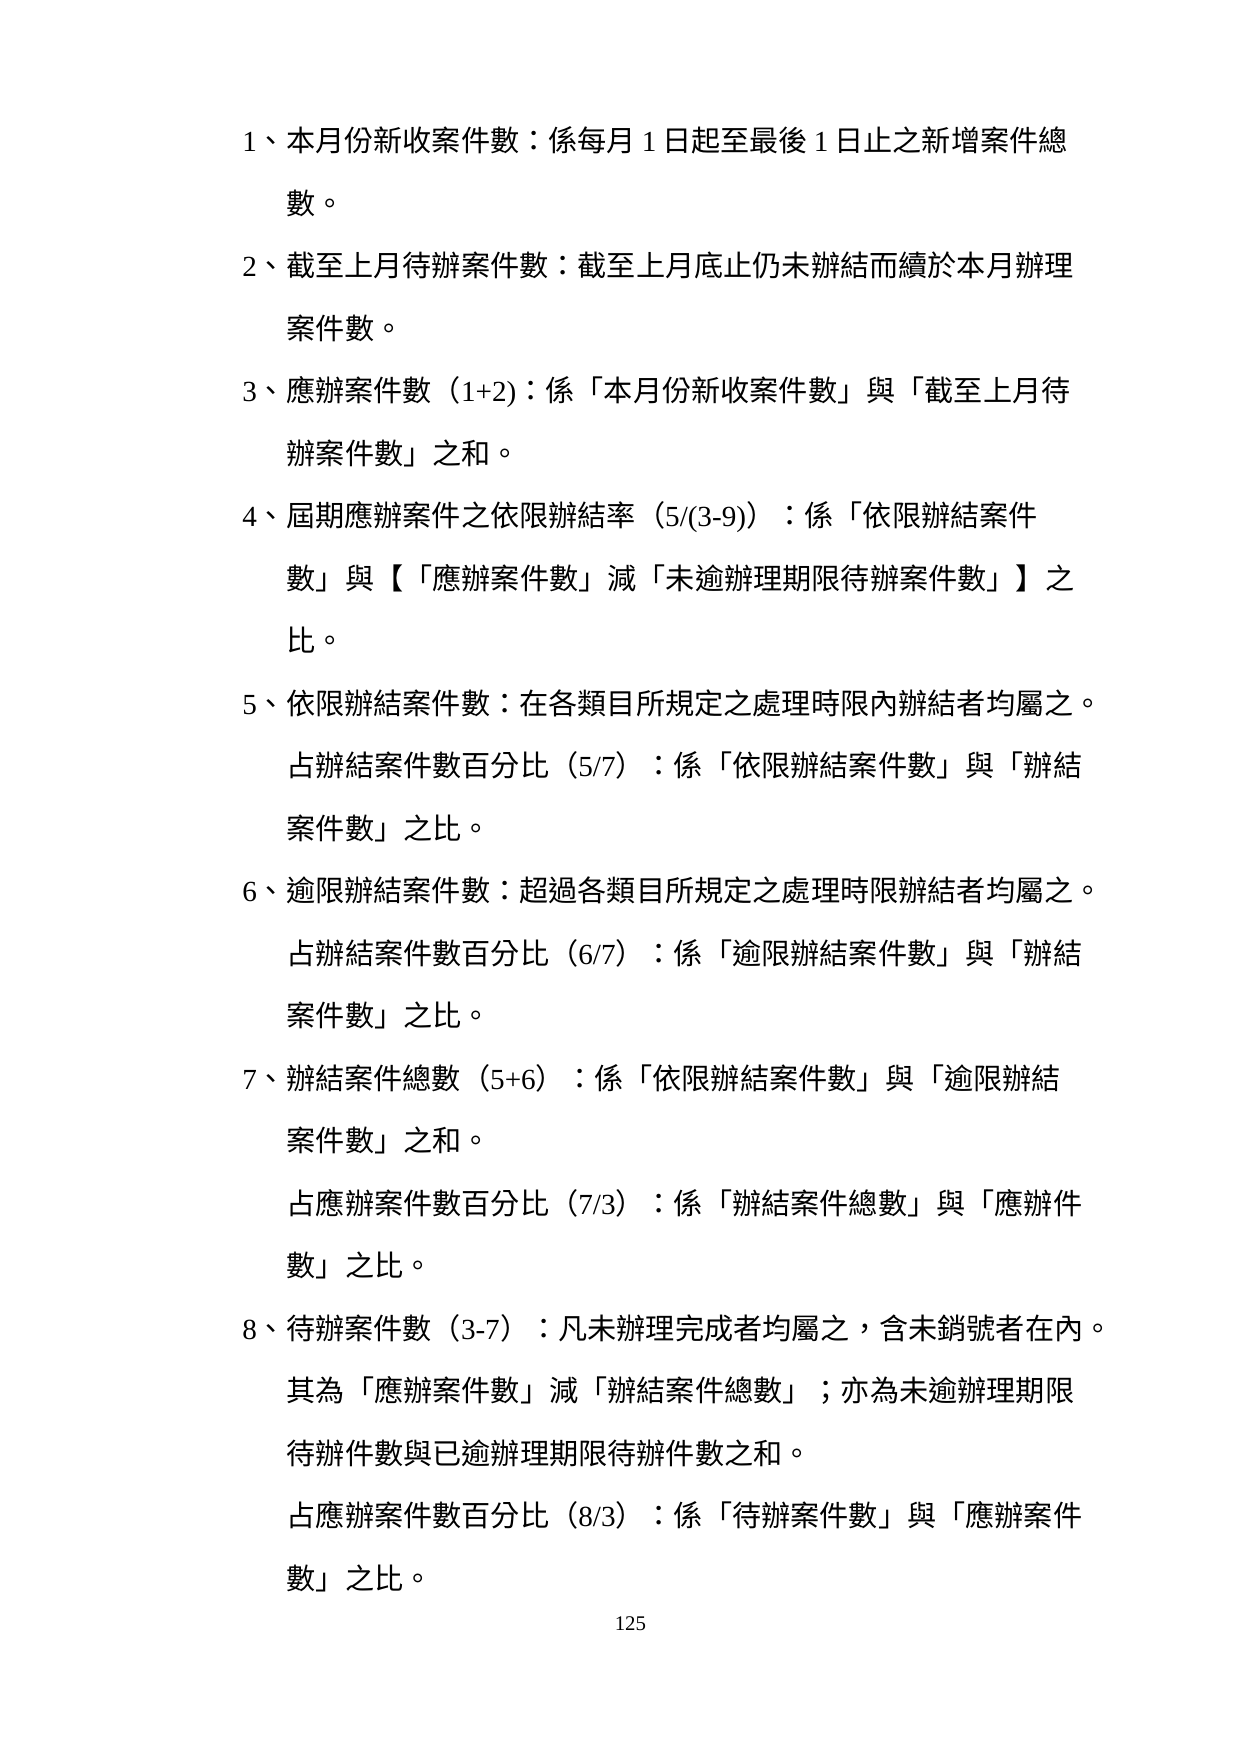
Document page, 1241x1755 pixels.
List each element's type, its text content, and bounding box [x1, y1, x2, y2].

text 2、截至上月待辦案件數：截至上月底止仍未辦結而續於本月辦理案件數。 [242, 222, 1087, 347]
text 5、依限辦結案件數：在各類目所規定之處理時限內辦結者均屬之。 [242, 660, 1087, 722]
text 7、辦結案件總數（5+6）：係「依限辦結案件數」與「逾限辦結案件數」之和。 [242, 1035, 1087, 1160]
text 占辦結案件數百分比（5/7）：係「依限辦結案件數」與「辦結案件數」之比。 [286, 722, 1087, 847]
text 占應辦案件數百分比（8/3）：係「待辦案件數」與「應辦案件數」之比。 [286, 1472, 1087, 1597]
text 1、本月份新收案件數：係每月1日起至最後1日止之新增案件總數。 [242, 97, 1087, 222]
text 6、逾限辦結案件數：超過各類目所規定之處理時限辦結者均屬之。 [242, 847, 1087, 910]
text 占辦結案件數百分比（6/7）：係「逾限辦結案件數」與「辦結案件數」之比。 [286, 910, 1087, 1035]
text 3、應辦案件數（1+2)：係「本月份新收案件數」與「截至上月待辦案件數」之和。 [242, 347, 1087, 472]
text 占應辦案件數百分比（7/3）：係「辦結案件總數」與「應辦件數」之比。 [286, 1160, 1087, 1285]
text 8、待辦案件數（3-7）：凡未辦理完成者均屬之，含未銷號者在內。其為「應辦案件數」減「辦結案件總數」；亦為未逾辦理期限待辦件數與已逾辦理期限待辦件數之和。 [242, 1285, 1087, 1472]
text 4、屆期應辦案件之依限辦結率（5/(3-9)）：係「依限辦結案件數」與【「應辦案件數」減「未逾辦理期限待辦案件數」】之比。 [242, 472, 1087, 660]
